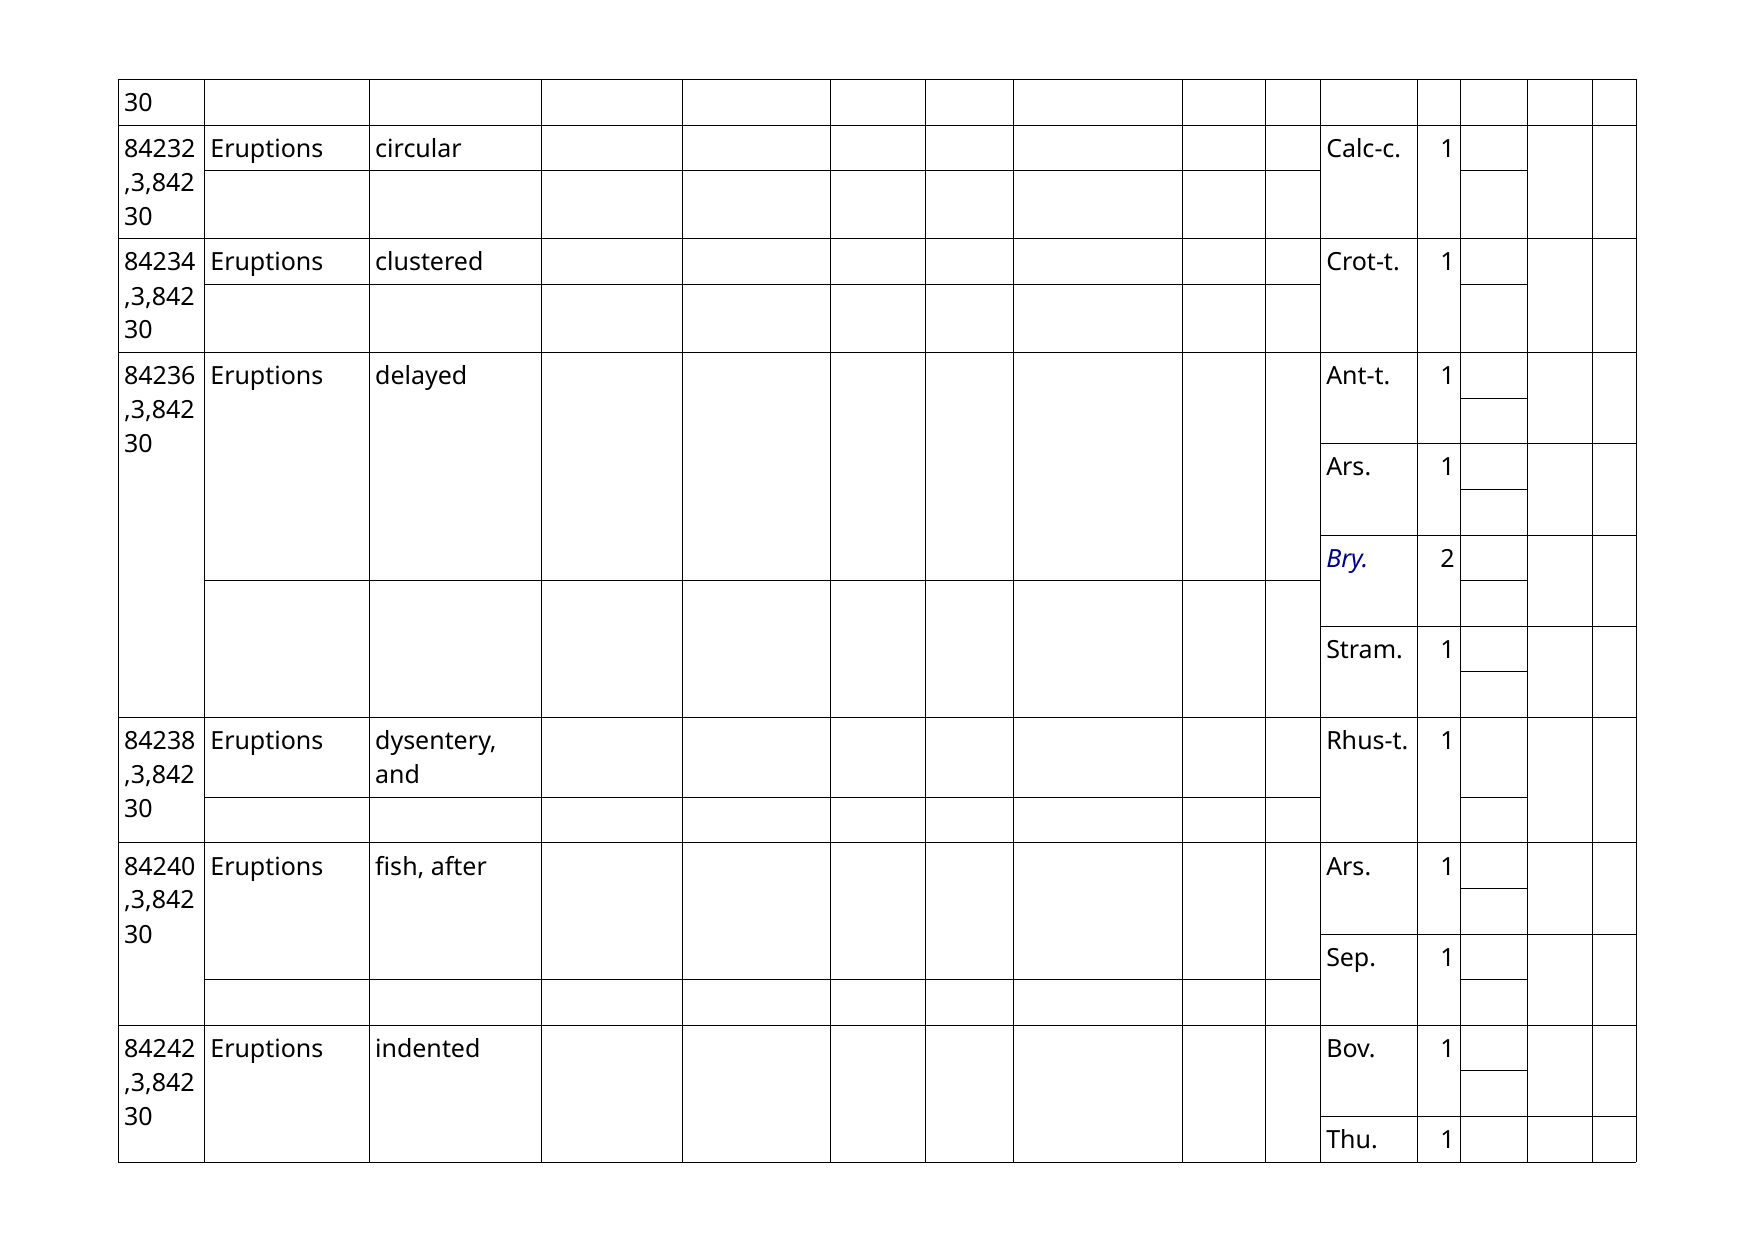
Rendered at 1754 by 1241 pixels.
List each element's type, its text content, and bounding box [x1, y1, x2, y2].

table_cell [1528, 126, 1592, 238]
table_cell [1266, 798, 1320, 842]
table_cell [542, 718, 682, 797]
table_cell [1593, 627, 1636, 717]
table_cell [1266, 239, 1320, 284]
table_cell [370, 980, 541, 1025]
table_cell [1266, 1026, 1320, 1162]
table_cell [926, 126, 1013, 170]
table_cell [1528, 627, 1592, 717]
table_cell [831, 285, 925, 352]
table_cell [1014, 80, 1182, 124]
table_cell 1 [1418, 239, 1460, 352]
table_cell [370, 80, 541, 124]
table_cell Bov. [1321, 1026, 1417, 1116]
table_cell Calc-c. [1321, 126, 1417, 238]
table_cell [542, 843, 682, 979]
table_cell [683, 1026, 830, 1162]
table_cell [1014, 126, 1182, 170]
table_cell [370, 285, 541, 352]
table_cell 1 [1418, 843, 1460, 933]
table_cell [1461, 353, 1527, 398]
table_cell [1183, 718, 1265, 797]
table_cell delayed [370, 353, 541, 580]
table_cell [1183, 581, 1265, 717]
table_cell [1528, 843, 1592, 933]
table_cell 84238,3,84230 [119, 718, 204, 842]
table_cell 1 [1418, 627, 1460, 717]
table_cell [1461, 536, 1527, 580]
table_cell [926, 843, 1013, 979]
table_cell [683, 126, 830, 170]
table_cell [1014, 239, 1182, 284]
table_cell [205, 171, 369, 238]
table_cell [205, 80, 369, 124]
table_cell [926, 353, 1013, 580]
table_cell [1528, 80, 1592, 124]
table_cell [370, 798, 541, 842]
table_cell [542, 581, 682, 717]
table_cell [1593, 536, 1636, 626]
table_cell Stram. [1321, 627, 1417, 717]
table_cell [1528, 1117, 1592, 1162]
table_cell [683, 353, 830, 580]
table_cell [1593, 126, 1636, 238]
table_cell [1461, 718, 1527, 797]
table_cell [1528, 935, 1592, 1025]
table_cell Eruptions [205, 126, 369, 170]
table_cell [370, 581, 541, 717]
table_cell 1 [1418, 935, 1460, 1025]
table_cell dysentery, and [370, 718, 541, 797]
table_cell [1593, 935, 1636, 1025]
table_cell [1461, 490, 1527, 534]
table_cell [1014, 798, 1182, 842]
table_cell Eruptions [205, 843, 369, 979]
table_cell [1461, 80, 1527, 124]
table_cell [831, 843, 925, 979]
table_cell [205, 980, 369, 1025]
table_cell Eruptions [205, 239, 369, 284]
table_cell 84236,3,84230 [119, 353, 204, 717]
table_cell [1593, 843, 1636, 933]
table_cell [831, 718, 925, 797]
table_cell [831, 80, 925, 124]
table_cell [542, 239, 682, 284]
table_cell [683, 980, 830, 1025]
table_cell [926, 171, 1013, 238]
table_cell [1183, 798, 1265, 842]
table_cell [1593, 444, 1636, 534]
table_cell [542, 126, 682, 170]
table_cell Crot-t. [1321, 239, 1417, 352]
table_cell [1461, 285, 1527, 352]
table_cell [926, 980, 1013, 1025]
table_cell 1 [1418, 718, 1460, 842]
table_cell [1461, 843, 1527, 888]
table_cell [542, 353, 682, 580]
table_cell [926, 80, 1013, 124]
table_cell [1593, 1117, 1636, 1162]
table_cell [683, 171, 830, 238]
table_cell [1266, 718, 1320, 797]
table_cell [1528, 718, 1592, 842]
table_cell [683, 239, 830, 284]
table_cell [683, 80, 830, 124]
table_cell clustered [370, 239, 541, 284]
table_cell [1528, 444, 1592, 534]
table_cell [831, 980, 925, 1025]
table_cell [683, 285, 830, 352]
table_cell [1014, 718, 1182, 797]
table_cell [1461, 399, 1527, 443]
table_cell 84242,3,84230 [119, 1026, 204, 1162]
table_cell 1 [1418, 444, 1460, 534]
table_cell [1266, 171, 1320, 238]
table_cell [831, 126, 925, 170]
table_cell [831, 239, 925, 284]
table_cell [1461, 672, 1527, 717]
table_cell [1461, 1071, 1527, 1116]
table_cell [683, 581, 830, 717]
table_cell circular [370, 126, 541, 170]
table_cell [1014, 171, 1182, 238]
table_cell [1461, 126, 1527, 170]
table_cell [1183, 1026, 1265, 1162]
table_cell [1266, 843, 1320, 979]
table_cell [1528, 353, 1592, 443]
table_cell [926, 285, 1013, 352]
table_cell [1461, 889, 1527, 933]
table_cell Rhus-t. [1321, 718, 1417, 842]
table_cell [831, 171, 925, 238]
table_cell [831, 798, 925, 842]
table_cell [683, 798, 830, 842]
table_cell [926, 718, 1013, 797]
table_cell 84234,3,84230 [119, 239, 204, 352]
table_cell [542, 1026, 682, 1162]
table_cell [683, 843, 830, 979]
table_cell [1014, 353, 1182, 580]
table_cell [1461, 627, 1527, 671]
table_cell Eruptions [205, 353, 369, 580]
table_cell [1528, 239, 1592, 352]
table_cell [831, 1026, 925, 1162]
table_cell Eruptions [205, 718, 369, 797]
table_cell 1 [1418, 353, 1460, 443]
table_cell Eruptions [205, 1026, 369, 1162]
table_cell [926, 798, 1013, 842]
table_cell [542, 980, 682, 1025]
table_cell indented [370, 1026, 541, 1162]
table_cell [1014, 980, 1182, 1025]
table_cell 1 [1418, 1117, 1460, 1162]
table_cell 30 [119, 80, 204, 124]
table_cell [1461, 1117, 1527, 1162]
table_cell [926, 1026, 1013, 1162]
table_cell [1183, 285, 1265, 352]
table_cell [1528, 1026, 1592, 1116]
table_cell Ars. [1321, 843, 1417, 933]
table_cell Ars. [1321, 444, 1417, 534]
table_cell [1461, 239, 1527, 284]
table_cell 84232,3,84230 [119, 126, 204, 238]
table_cell [1418, 80, 1460, 124]
table_cell [1014, 843, 1182, 979]
table_cell [1183, 239, 1265, 284]
table_cell [1461, 935, 1527, 979]
table_cell Bry. [1321, 536, 1417, 626]
table_cell [1183, 171, 1265, 238]
table_cell 84240,3,84230 [119, 843, 204, 1025]
table_cell [1266, 285, 1320, 352]
table_cell [831, 581, 925, 717]
table_cell 1 [1418, 1026, 1460, 1116]
table_cell [1461, 1026, 1527, 1070]
table_cell [1014, 581, 1182, 717]
table_cell [1461, 980, 1527, 1025]
table_cell [1183, 353, 1265, 580]
table_cell 2 [1418, 536, 1460, 626]
table_cell [542, 80, 682, 124]
table_cell Thu. [1321, 1117, 1417, 1162]
table_cell [205, 581, 369, 717]
table_cell [1183, 980, 1265, 1025]
table_cell [1266, 980, 1320, 1025]
table_cell [1593, 353, 1636, 443]
table_cell [1461, 444, 1527, 489]
table_cell [1266, 80, 1320, 124]
table_cell [542, 171, 682, 238]
table_cell Sep. [1321, 935, 1417, 1025]
table_cell [1461, 171, 1527, 238]
table_cell [1528, 536, 1592, 626]
table_cell [1321, 80, 1417, 124]
table_cell [542, 798, 682, 842]
table_cell [542, 285, 682, 352]
table_cell [205, 798, 369, 842]
table_cell [926, 239, 1013, 284]
table_cell [370, 171, 541, 238]
table_cell [683, 718, 830, 797]
table_cell [1266, 353, 1320, 580]
table_cell [1461, 581, 1527, 626]
table_cell [1593, 239, 1636, 352]
table_cell [1461, 798, 1527, 842]
table_cell [1593, 80, 1636, 124]
table_cell [1593, 1026, 1636, 1116]
table_cell [1266, 581, 1320, 717]
table_cell [1183, 843, 1265, 979]
table_cell Ant-t. [1321, 353, 1417, 443]
table_cell 1 [1418, 126, 1460, 238]
table_cell [1266, 126, 1320, 170]
table_cell [1183, 126, 1265, 170]
table_cell [1183, 80, 1265, 124]
table_cell [1593, 718, 1636, 842]
table_cell [831, 353, 925, 580]
table_cell [205, 285, 369, 352]
table_cell [926, 581, 1013, 717]
table_cell [1014, 285, 1182, 352]
table_cell [1014, 1026, 1182, 1162]
table_cell fish, after [370, 843, 541, 979]
